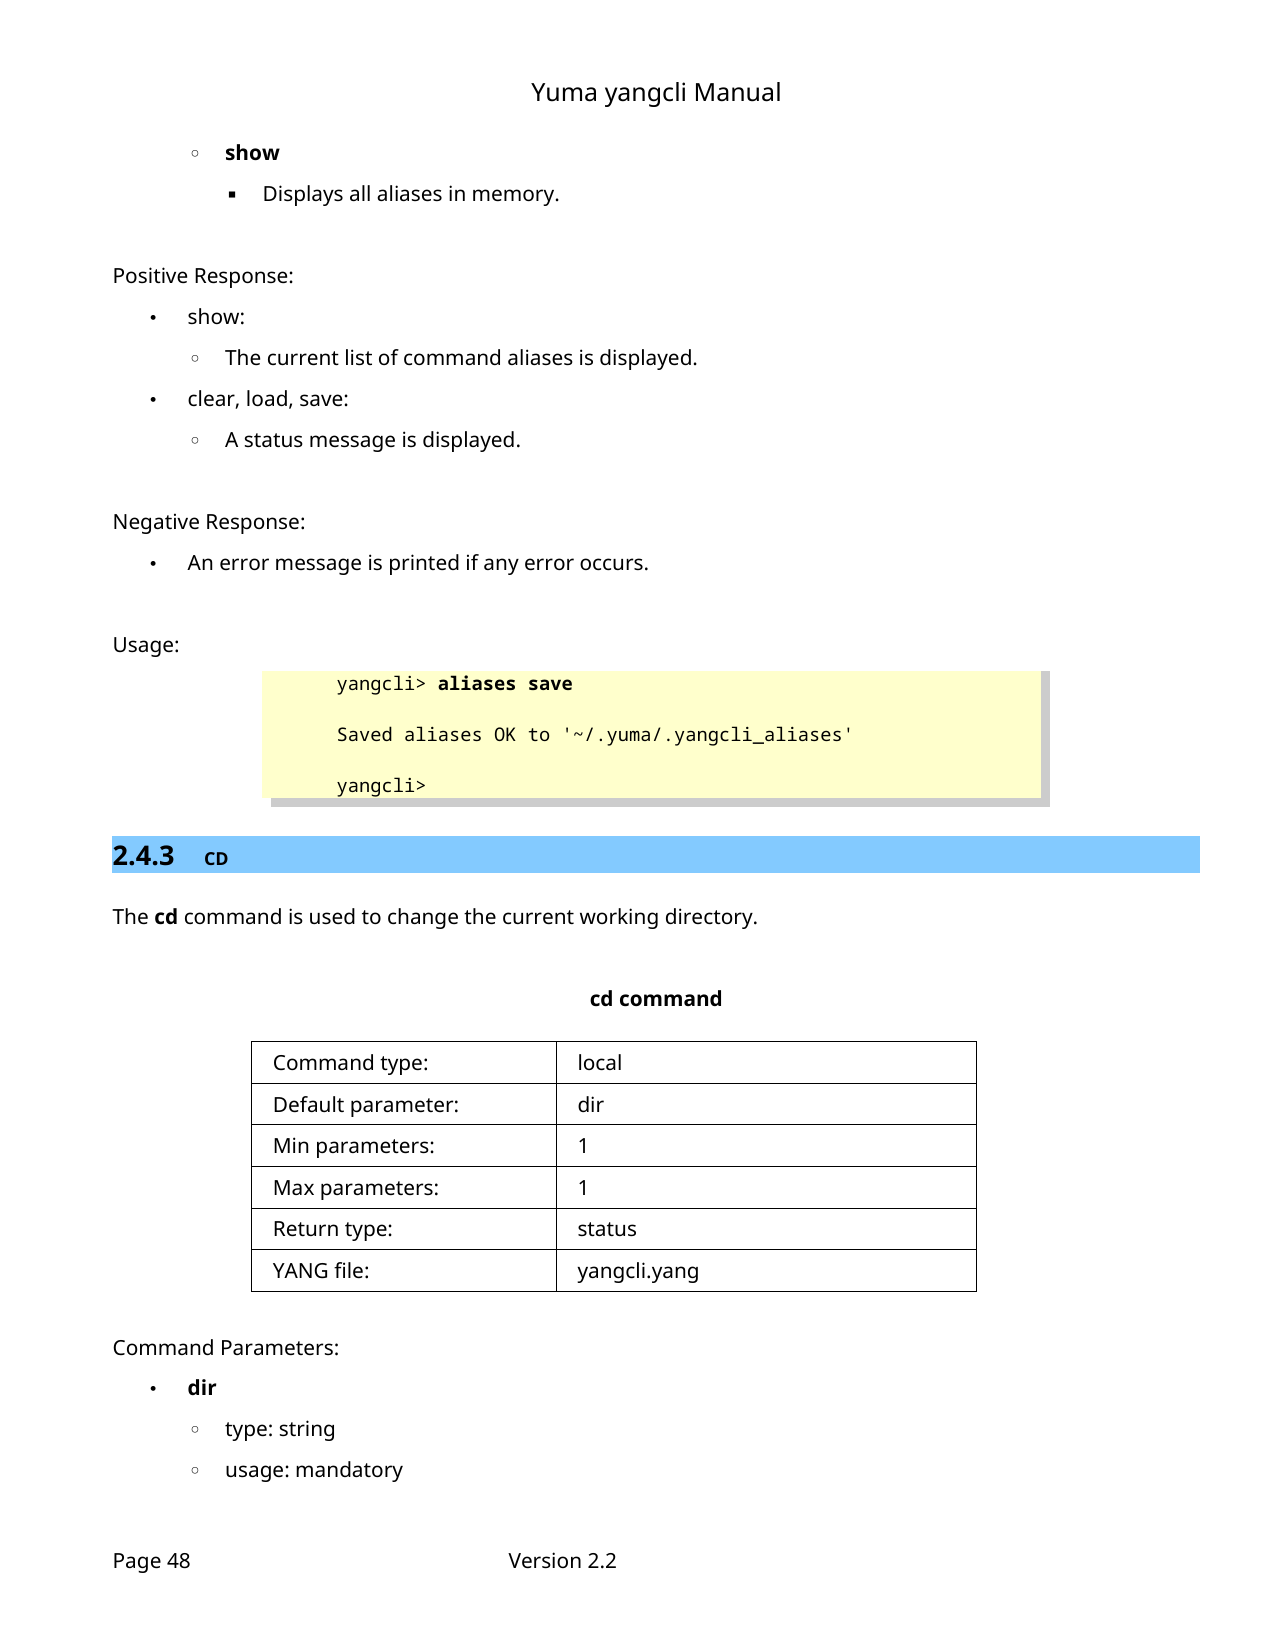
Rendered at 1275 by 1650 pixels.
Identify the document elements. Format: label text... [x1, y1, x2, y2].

text The cd command is used to change the current working directory. [112, 902, 1200, 931]
list show: [150, 302, 1200, 331]
table_header Command type: [252, 1042, 556, 1083]
table_cell 1 [557, 1167, 976, 1207]
table_cell yangcli.yang [557, 1250, 976, 1291]
table_cell status [557, 1209, 976, 1249]
text Usage: [112, 630, 1200, 658]
text Command Parameters: [112, 1333, 1200, 1361]
table_header local [557, 1042, 976, 1083]
list type: string [187, 1414, 1200, 1443]
table_cell dir [557, 1084, 976, 1124]
list The current list of command aliases is displayed. [187, 343, 1200, 372]
list usage: mandatory [187, 1455, 1200, 1484]
list clear, load, save: [150, 384, 1200, 413]
subtitle cd command [127, 984, 1185, 1013]
text yangcli> [262, 773, 1041, 798]
list Displays all aliases in memory. [225, 179, 1200, 208]
list An error message is printed if any error occurs. [150, 548, 1200, 576]
table_cell Default parameter: [252, 1084, 556, 1124]
list show [187, 138, 1200, 167]
list dir [150, 1373, 1200, 1402]
table_cell Min parameters: [252, 1125, 556, 1166]
text Negative Response: [112, 507, 1200, 535]
table_cell Max parameters: [252, 1167, 556, 1207]
table_cell YANG file: [252, 1250, 556, 1291]
text yangcli> aliases save [262, 671, 1041, 696]
table_cell 1 [557, 1125, 976, 1166]
table_cell Return type: [252, 1209, 556, 1249]
text Saved aliases OK to '~/.yuma/.yangcli_aliases' [262, 722, 1041, 747]
list A status message is displayed. [187, 425, 1200, 453]
subtitle cd [112, 836, 1200, 873]
text Positive Response: [112, 261, 1200, 290]
